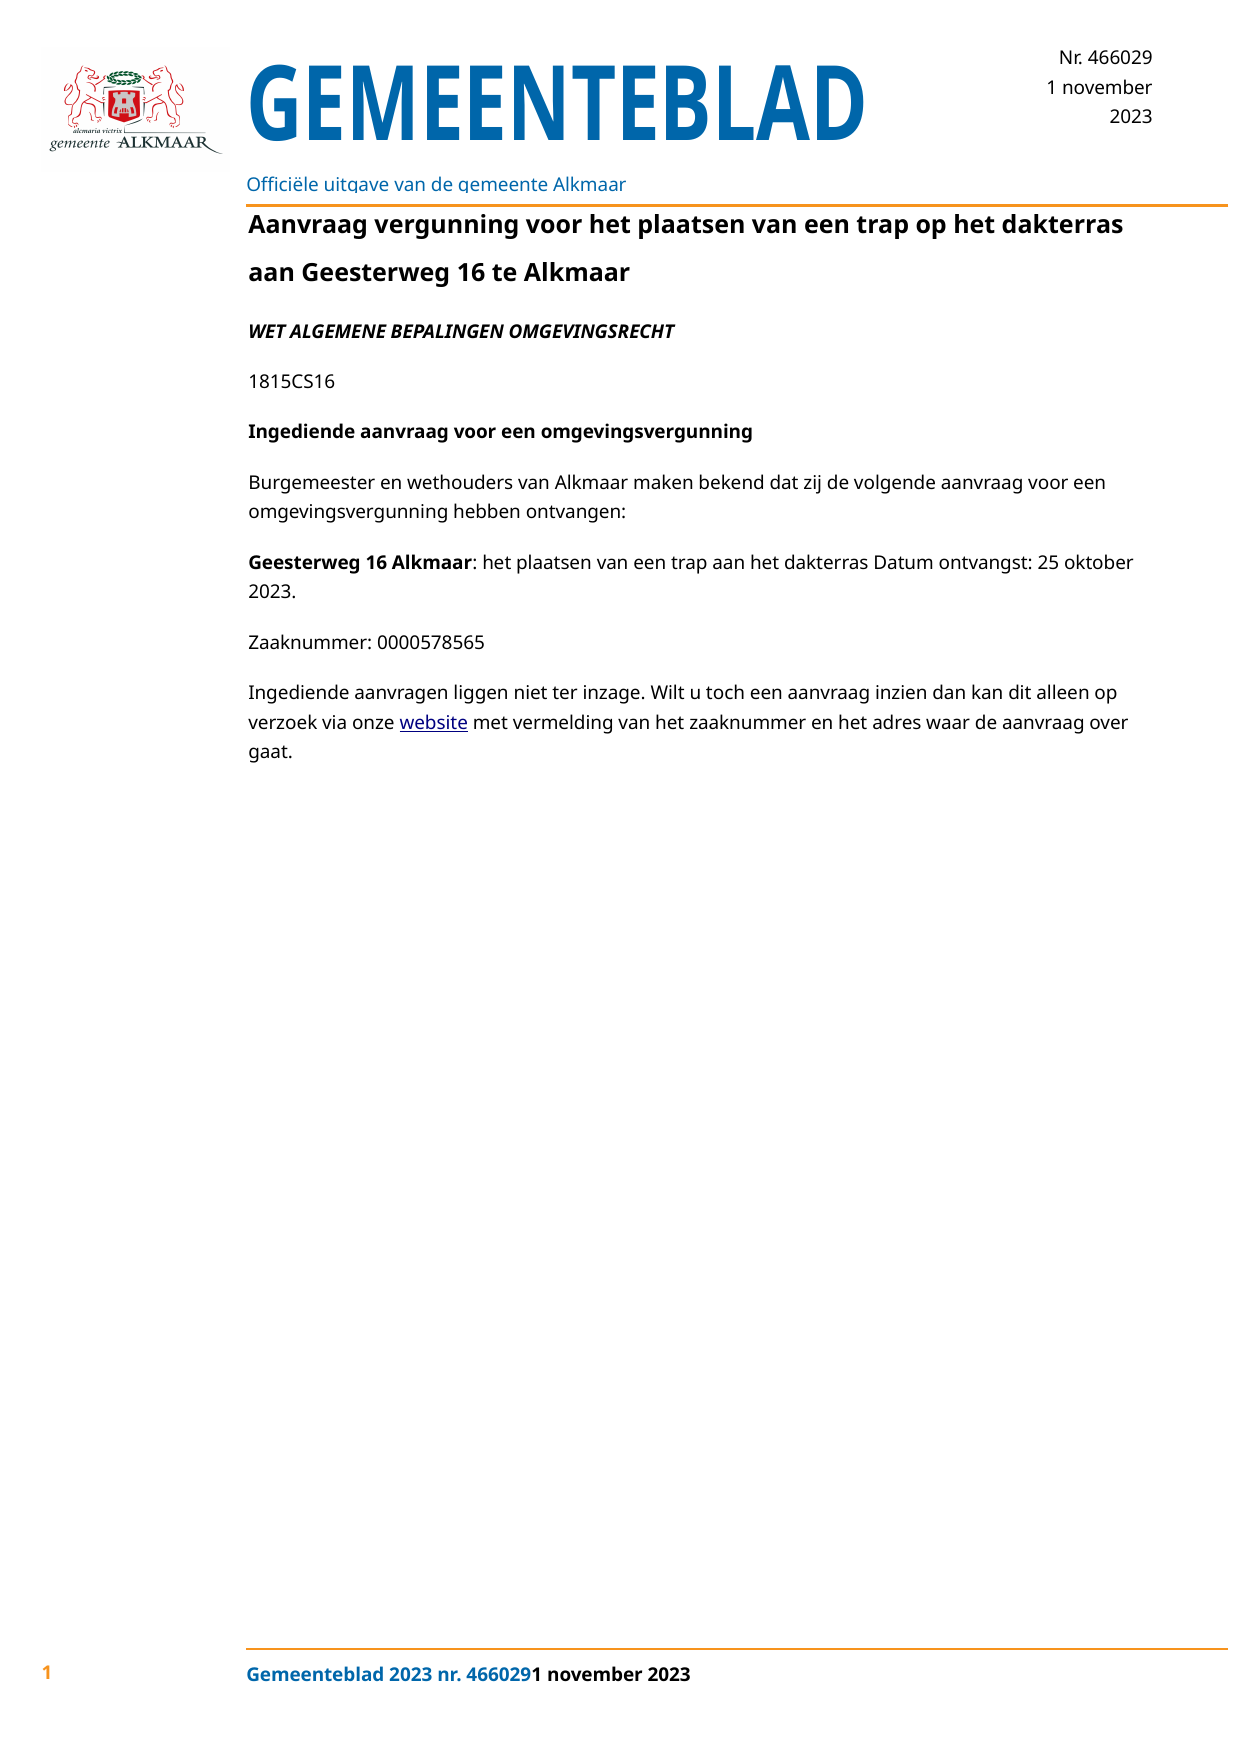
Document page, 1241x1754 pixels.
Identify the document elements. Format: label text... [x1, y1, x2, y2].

picture [41, 47, 231, 172]
text Ingediende aanvraag voor een omgevingsvergunning [248, 419, 1152, 444]
text Zaaknummer: 0000578565 [248, 629, 1152, 655]
text 1815CS16 [248, 368, 1152, 394]
text Ingediende aanvragen liggen niet ter inzage. Wilt u toch een aanvraag inzien dan kan dit alleen op verzoek via onze website met vermelding van het zaaknummer en het adres waar de aanvraag over gaat. [248, 679, 1152, 764]
text Geesterweg 16 Alkmaar: het plaatsen van een trap aan het dakterras Datum ontvangst: 25 oktober 2023. [248, 549, 1152, 604]
text Burgemeester en wethouders van Alkmaar maken bekend dat zij de volgende aanvraag voor een omgevingsvergunning hebben ontvangen: [248, 469, 1152, 524]
text WET ALGEMENE BEPALINGEN OMGEVINGSRECHT [248, 318, 1152, 344]
text Aanvraag vergunning voor het plaatsen van een trap op het dakterras aan Geesterweg 16 te Alkmaar [248, 207, 1152, 288]
